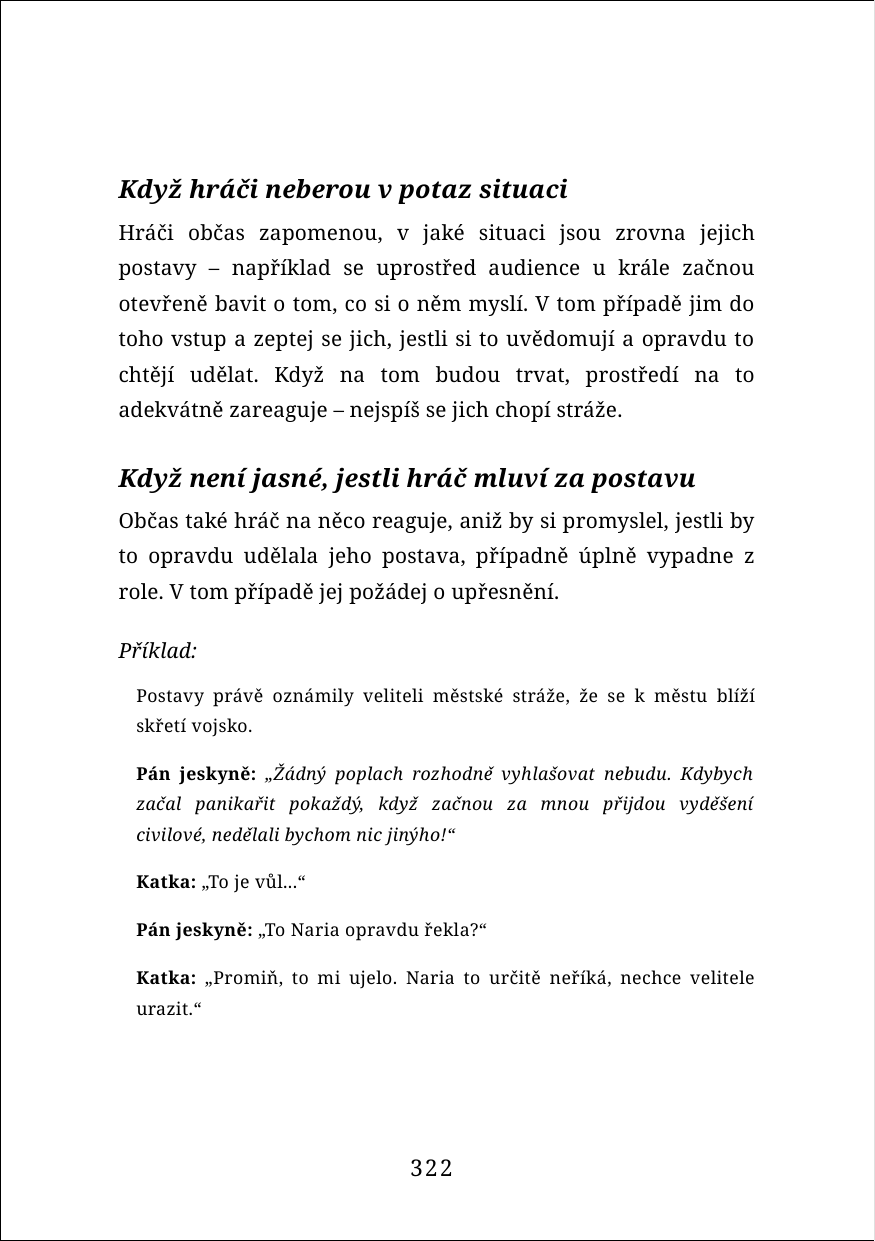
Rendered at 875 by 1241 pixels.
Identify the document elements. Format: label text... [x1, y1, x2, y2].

subtitle Když hráči neberou v potaz situaci [118, 172, 756, 206]
text Katka: „To je vůl...“ [136, 870, 756, 894]
text Občas také hráč na něco reaguje, aniž by si promyslel, jestli by to opravdu udělala jeho postava, případně úplně vypadne z role. V tom případě jej požádej o upřesnění. [118, 506, 756, 606]
text Hráči občas zapomenou, v jaké situaci jsou zrovna jejich postavy – například se uprostřed audience u krále začnou otevřeně bavit o tom, co si o něm myslí. V tom případě jim do toho vstup a zeptej se jich, jestli si to uvědomují a opravdu to chtějí udělat. Když na tom budou trvat, prostředí na to adekvátně zareaguje – nejspíš se jich chopí stráže. [118, 218, 756, 424]
text Katka: „Promiň, to mi ujelo. Naria to určitě neříká, nechce velitele urazit.“ [136, 966, 756, 1020]
text Postavy právě oznámily veliteli městské stráže, že se k městu blíží skřetí vojsko. [136, 683, 756, 738]
text Pán jeskyně: „To Naria opravdu řekla?“ [136, 918, 756, 942]
text Příklad: [118, 636, 756, 665]
subtitle Když není jasné, jestli hráč mluví za postavu [118, 460, 756, 494]
text Pán jeskyně: „Žádný poplach rozhodně vyhlašovat nebudu. Kdybych začal panikařit pokaždý, když začnou za mnou přijdou vyděšení civilové, nedělali bychom nic jinýho!“ [136, 762, 756, 846]
